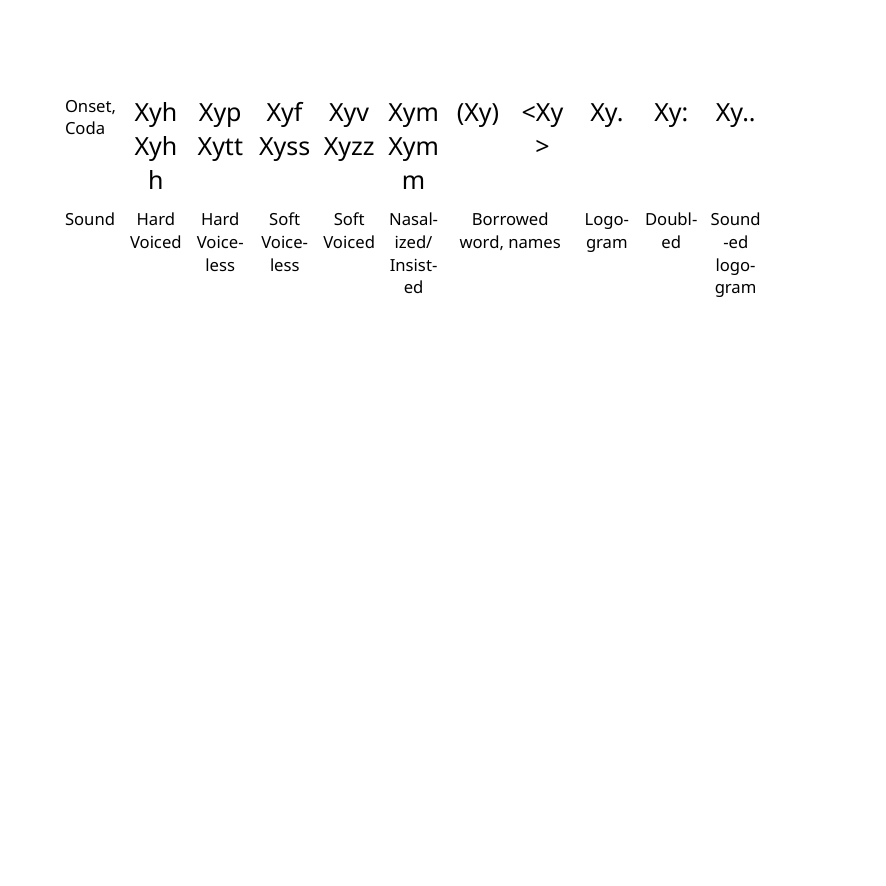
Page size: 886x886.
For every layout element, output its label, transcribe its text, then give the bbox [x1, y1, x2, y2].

table_cell Nasal-ized/ Insist-ed [381, 202, 446, 304]
table_header Xym Xymm [381, 89, 446, 202]
table_header Xy.. [703, 89, 768, 202]
table_header Xyh Xyhh [124, 89, 188, 202]
table_header Xy. [574, 89, 639, 202]
table_header (Xy) [446, 89, 510, 202]
table_cell Sound [59, 202, 123, 304]
table_cell Sound-ed logo-gram [703, 202, 768, 304]
table_cell Hard Voiced [124, 202, 188, 304]
table_header Xyp Xytt [188, 89, 252, 202]
table_cell Logo-gram [574, 202, 639, 304]
table_header Xyv Xyzz [317, 89, 381, 202]
table_cell Soft Voiced [317, 202, 381, 304]
table_cell Soft Voice-less [252, 202, 317, 304]
table_header <Xy> [510, 89, 574, 202]
table_cell Hard Voice-less [188, 202, 252, 304]
table_header Xyf Xyss [252, 89, 317, 202]
table_header Xy: [639, 89, 703, 202]
table_header Onset, Coda [59, 89, 123, 202]
table_cell Borrowed word, names [446, 202, 574, 304]
table_cell Doubl-ed [639, 202, 703, 304]
